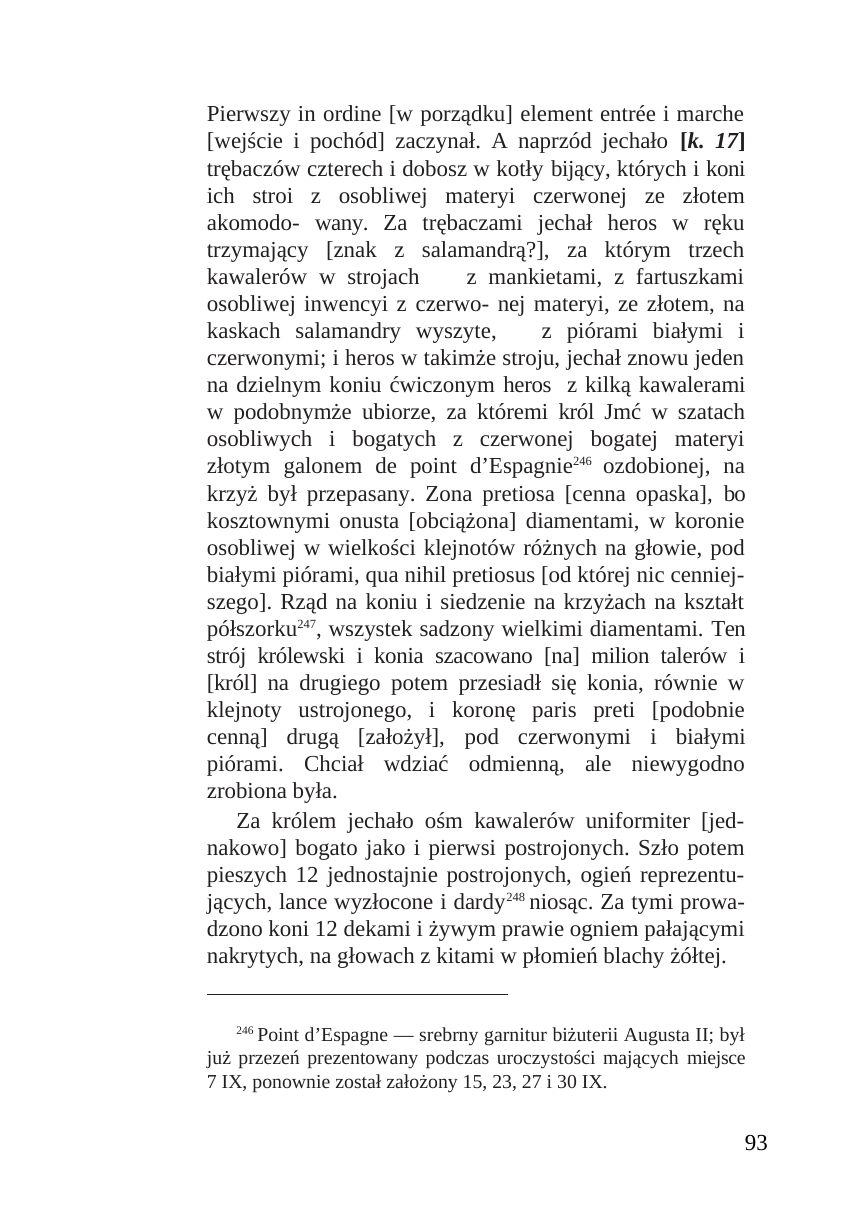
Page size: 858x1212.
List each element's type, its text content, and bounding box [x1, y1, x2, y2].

text Za królem jechało ośm kawalerów uniformiter [jed- nakowo] bogato jako i pierwsi postrojonych. Szło potem pieszych 12 jednostajnie postrojonych, ogień reprezentu- jących, lance wyzłocone i dardy248 niosąc. Za tymi prowa- dzono koni 12 dekami i żywym prawie ogniem pałającymi nakrytych, na głowach z kitami w płomień blachy żółtej. [207, 807, 745, 969]
text Pierwszy in ordine [w porządku] element entrée i marche [wejście i pochód] zaczynał. A naprzód jechało [k. 17] trębaczów czterech i dobosz w kotły bijący, których i koni ich stroi z osobliwej materyi czerwonej ze złotem akomodo- wany. Za trębaczami jechał heros w ręku trzymający [znak z salamandrą?], za którym trzech kawalerów w strojach z mankietami, z fartuszkami osobliwej inwencyi z czerwo- nej materyi, ze złotem, na kaskach salamandry wyszyte, z piórami białymi i czerwonymi; i heros w takimże stroju, jechał znowu jeden na dzielnym koniu ćwiczonym heros z kilką kawalerami w podobnymże ubiorze, za któremi król Jmć w szatach osobliwych i bogatych z czerwonej bogatej materyi złotym galonem de point d’Espagnie246 ozdobionej, na krzyż był przepasany. Zona pretiosa [cenna opaska], bo kosztownymi onusta [obciążona] diamentami, w koronie osobliwej w wielkości klejnotów różnych na głowie, pod białymi piórami, qua nihil pretiosus [od której nic cenniej- szego]. Rząd na koniu i siedzenie na krzyżach na kształt półszorku247, wszystek sadzony wielkimi diamentami. Ten strój królewski i konia szacowano [na] milion talerów i [król] na drugiego potem przesiadł się konia, równie w klejnoty ustrojonego, i koronę paris preti [podobnie cenną] drugą [założył], pod czerwonymi i białymi piórami. Chciał wdziać odmienną, ale niewygodno zrobiona była. [207, 101, 745, 804]
text 246 Point d’Espagne — srebrny garnitur biżuterii Augusta II; był już przezeń prezentowany podczas uroczystości mających miejsce 7 IX, ponownie został założony 15, 23, 27 i 30 IX. [207, 1023, 745, 1093]
